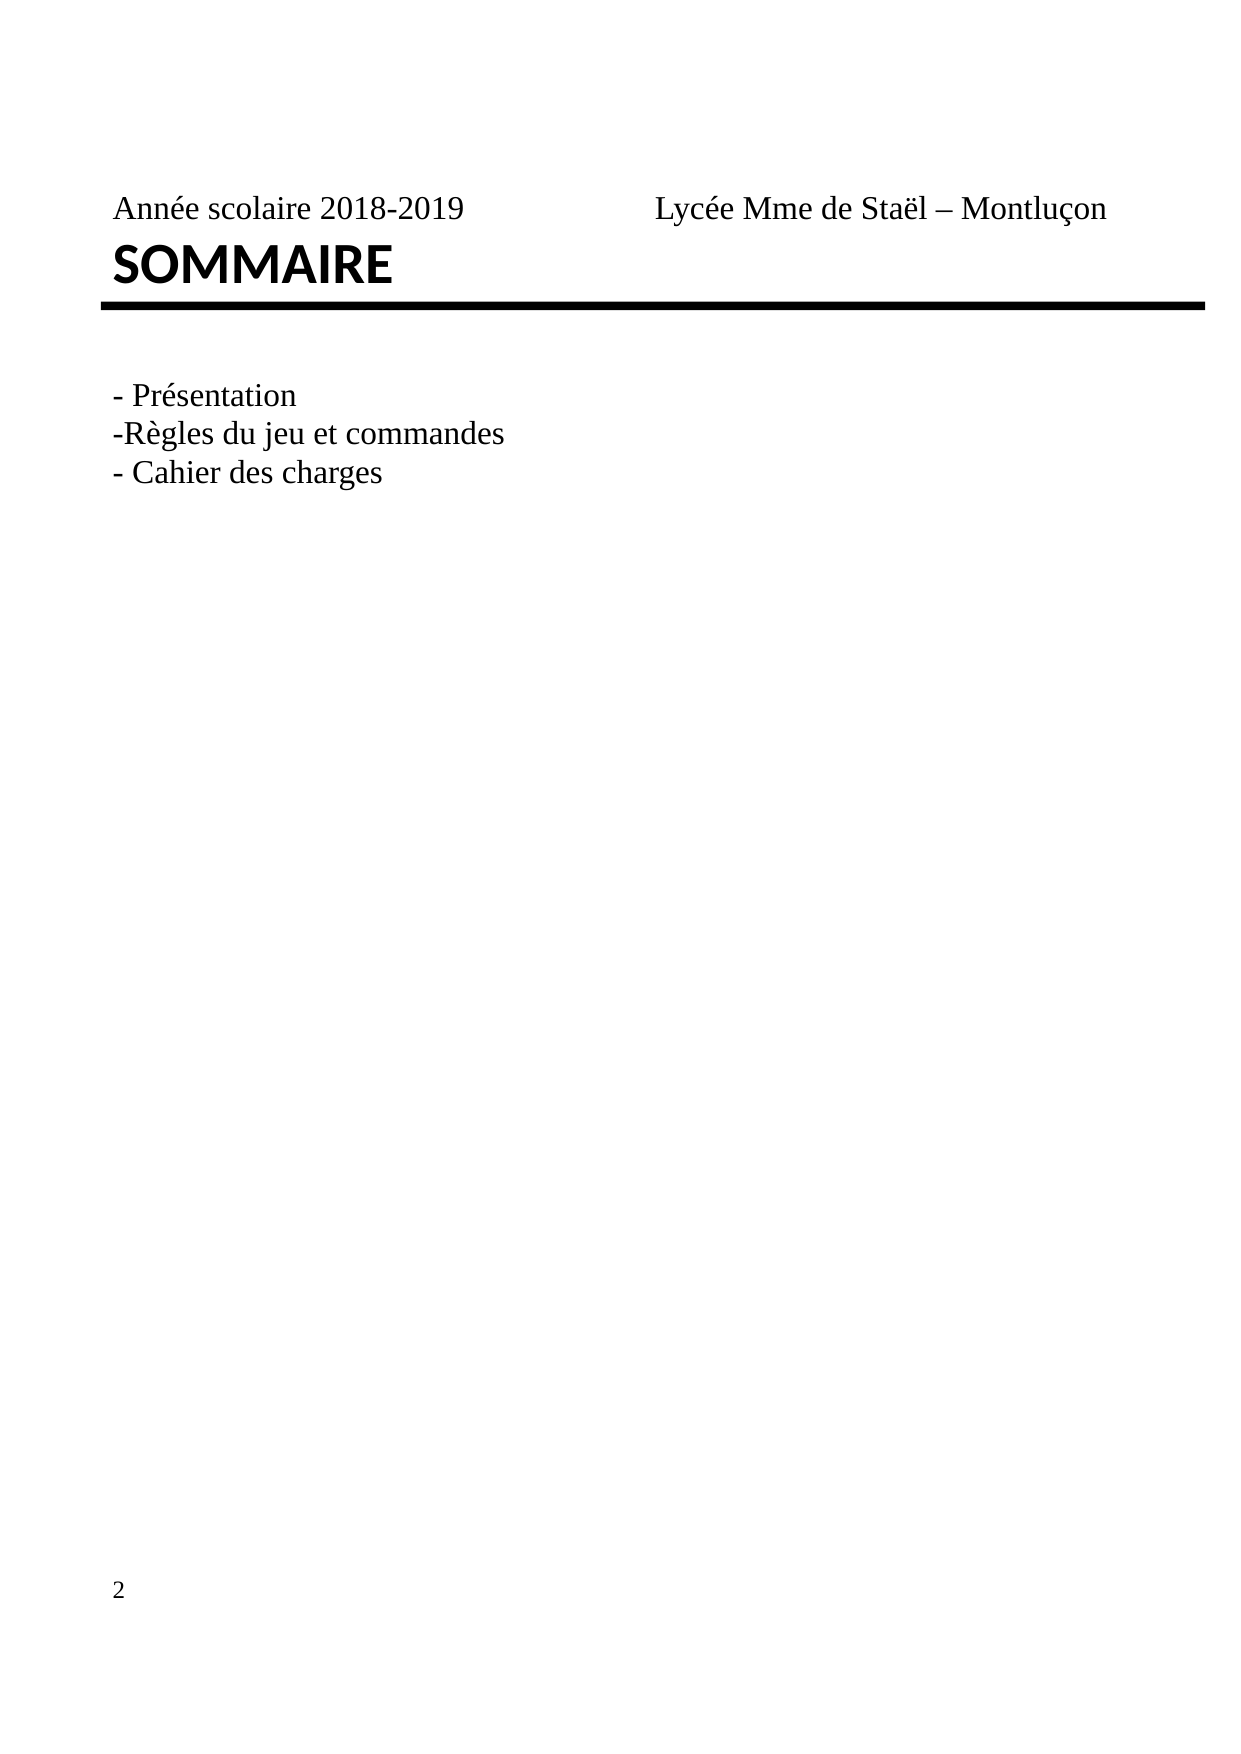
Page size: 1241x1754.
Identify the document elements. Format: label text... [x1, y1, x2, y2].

text -Règles du jeu et commandes [112, 413, 1128, 452]
text - Cahier des charges [112, 452, 1128, 490]
text - Présentation [112, 375, 1128, 413]
text SOMMAIRE [112, 227, 1128, 298]
text Année scolaire 2018-2019 Lycée Mme de Staël – Montluçon [112, 188, 1128, 227]
